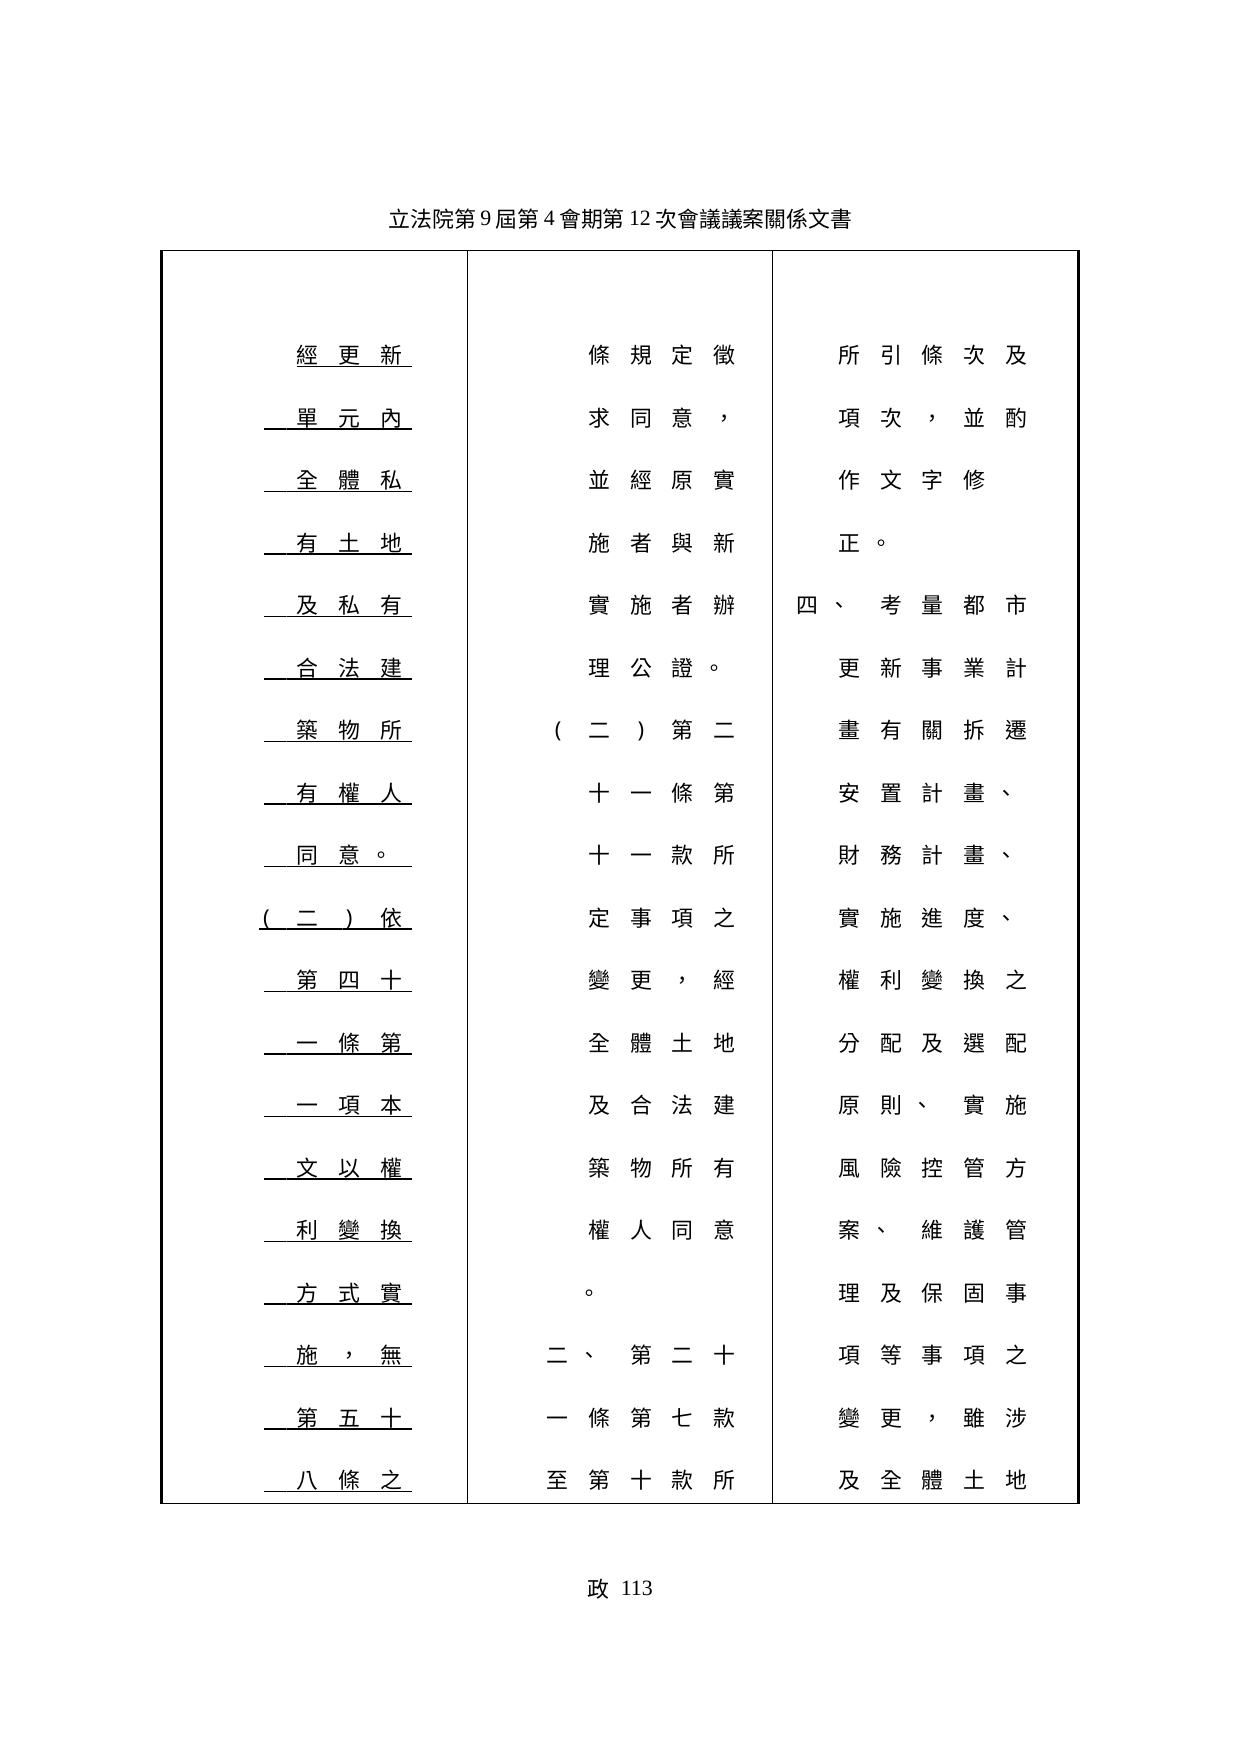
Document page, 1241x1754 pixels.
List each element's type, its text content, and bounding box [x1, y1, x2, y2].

table_cell 經更新單元內全體私有土地及私有合法建築物所有權人同意。 (二)依第四十一條第一項本文以權利變換方式實施，無第五十八條之 [163, 251, 467, 1503]
table_cell 條規定徵求同意，並經原實施者與新實施者辦理公證。 (二)第二十一條第十一款所定事項之變更，經全體土地及合法建築物所有權人同意。 二、第二十一條第七款至第十款所 [468, 251, 772, 1503]
table_cell 所引條次及項次，並酌作文字修正。 四、考量都市更新事業計畫有關拆遷安置計畫、財務計畫、實施進度、權利變換之分配及選配原則、實施風險控管方案、維護管理及保固事項等事項之變更，雖涉及全體土地 [773, 251, 1077, 1503]
